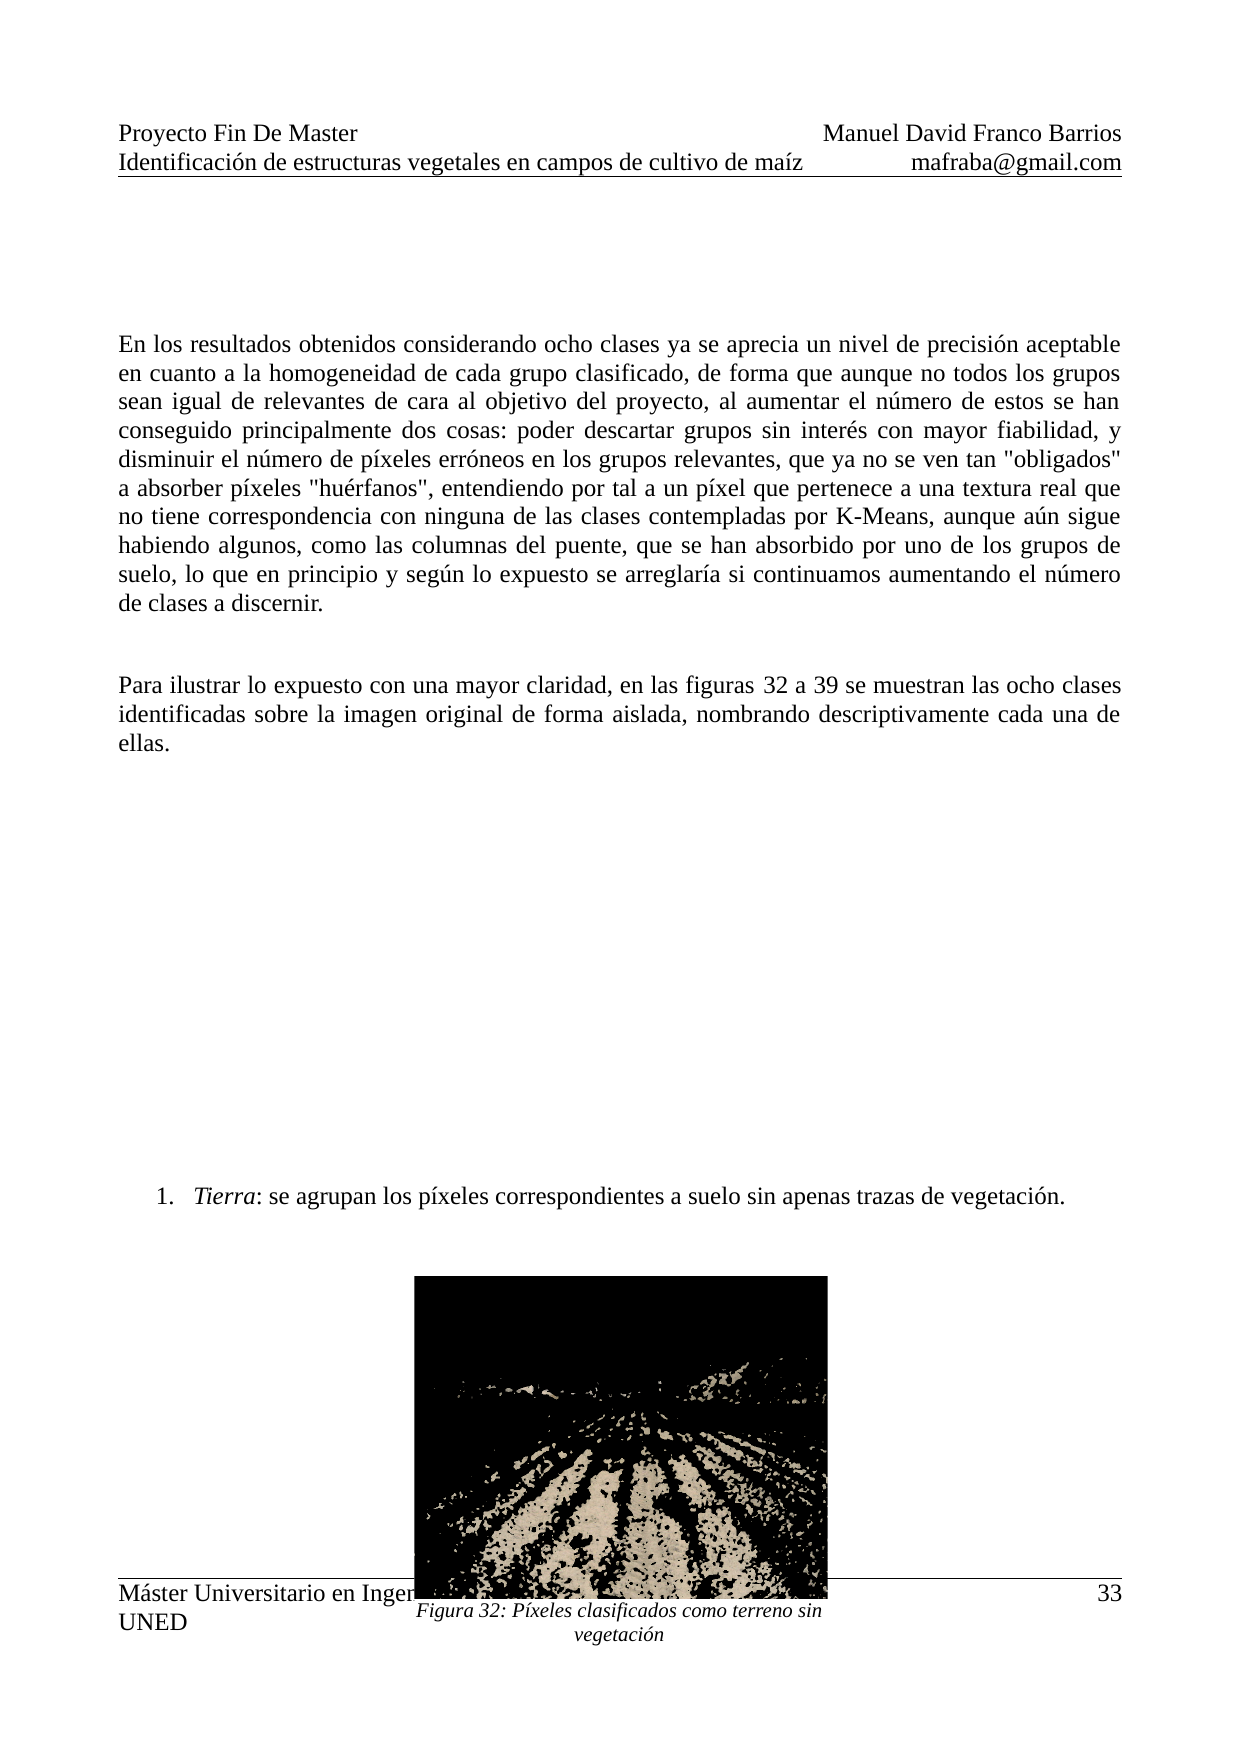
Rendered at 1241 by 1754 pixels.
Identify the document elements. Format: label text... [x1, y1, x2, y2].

picture [414, 1276, 828, 1599]
text En los resultados obtenidos considerando ocho clases ya se aprecia un nivel de precisión aceptable en cuanto a la homogeneidad de cada grupo clasificado, de forma que aunque no todos los grupos sean igual de relevantes de cara al objetivo del proyecto, al aumentar el número de estos se han conseguido principalmente dos cosas: poder descartar grupos sin interés con mayor fiabilidad, y disminuir el número de píxeles erróneos en los grupos relevantes, que ya no se ven tan "obligados" a absorber píxeles "huérfanos", entendiendo por tal a un píxel que pertenece a una textura real que no tiene correspondencia con ninguna de las clases contempladas por K-Means, aunque aún sigue habiendo algunos, como las columnas del puente, que se han absorbido por uno de los grupos de suelo, lo que en principio y según lo expuesto se arreglaría si continuamos aumentando el número de clases a discernir. [118, 329, 1122, 616]
text Figura 32: Píxeles clasificados como terreno sin vegetación [414, 1599, 826, 1646]
text Para ilustrar lo expuesto con una mayor claridad, en las figuras 32 a 39 se muestran las ocho clases identificadas sobre la imagen original de forma aislada, nombrando descriptivamente cada una de ellas. [118, 670, 1122, 756]
list Tierra: se agrupan los píxeles correspondientes a suelo sin apenas trazas de vegetación. [156, 1181, 1122, 1210]
